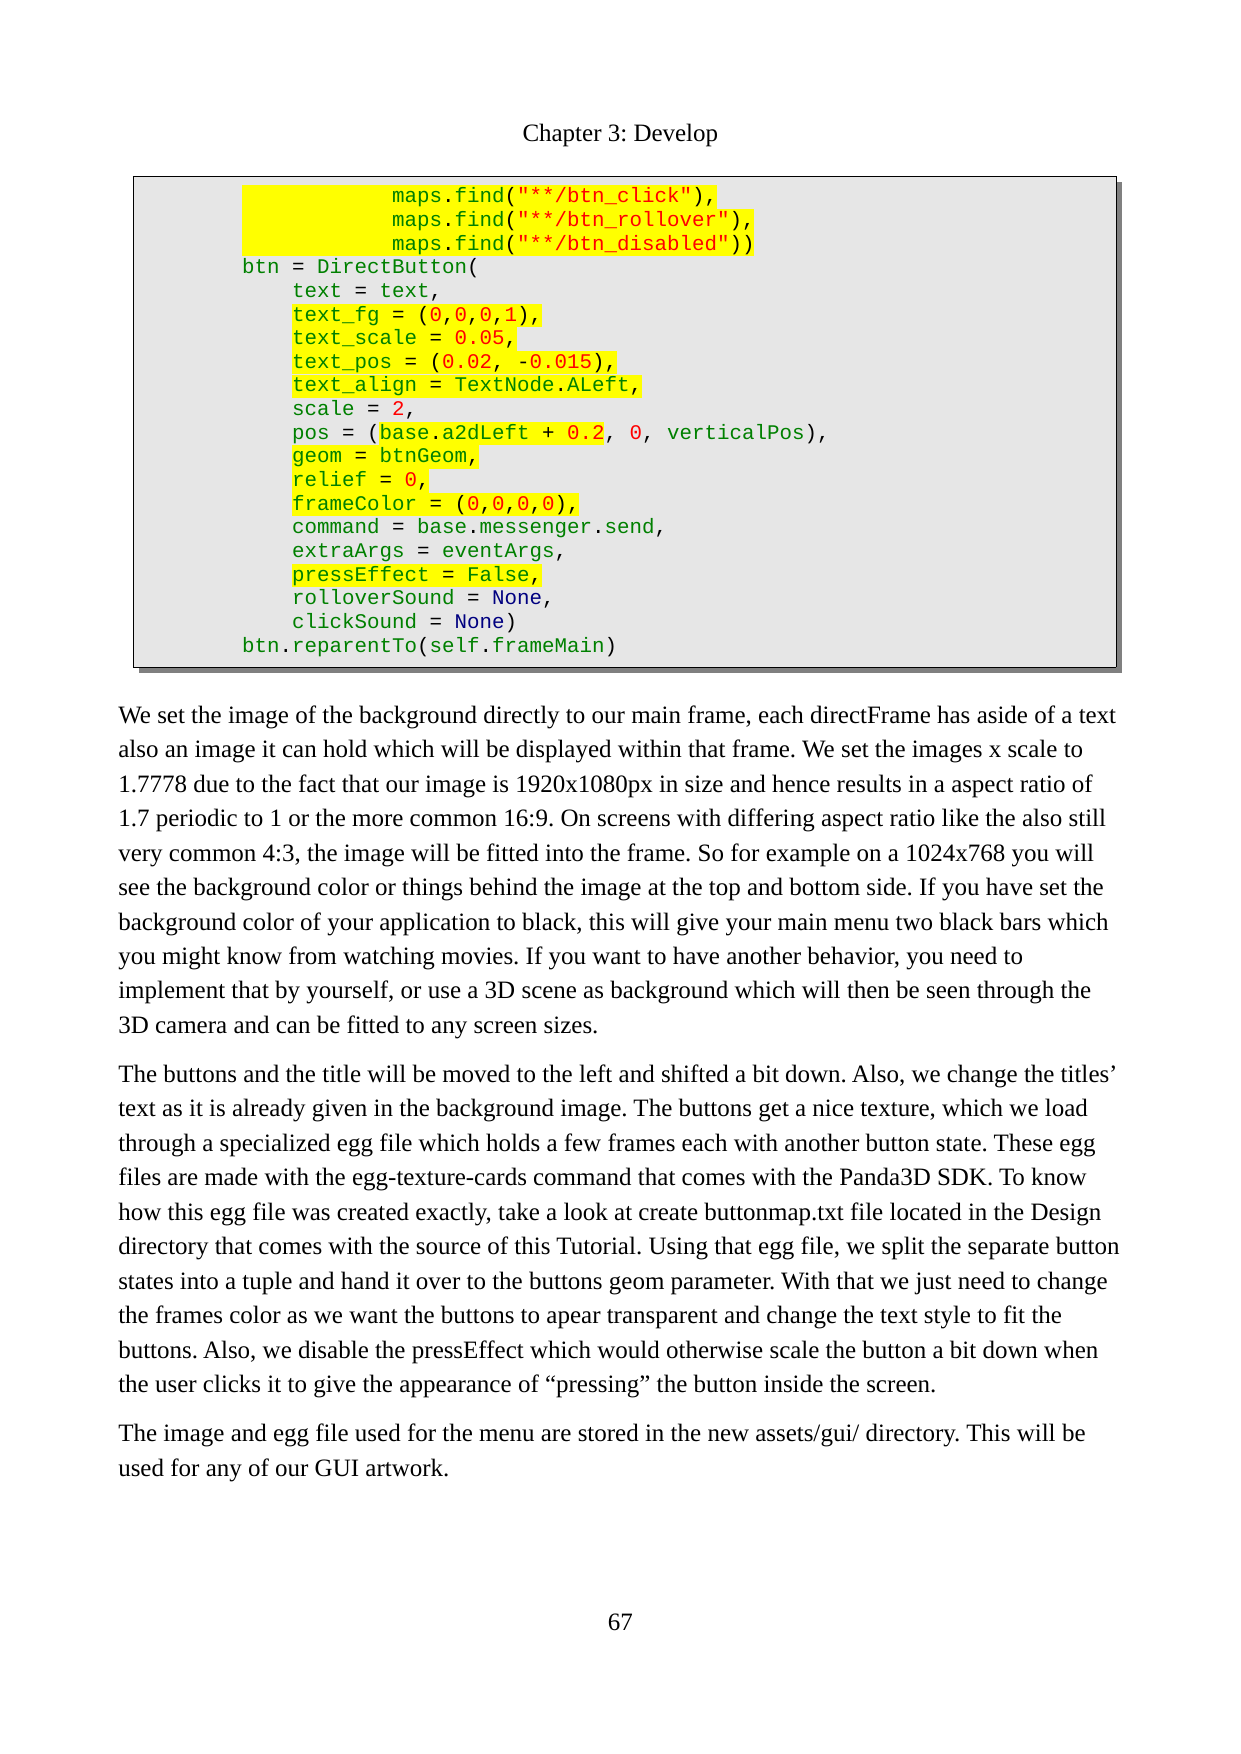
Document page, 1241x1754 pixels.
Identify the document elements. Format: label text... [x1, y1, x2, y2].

text The buttons and the title will be moved to the left and shifted a bit down. Also, we change the titles’ text as it is already given in the background image. The buttons get a nice texture, which we load through a specialized egg file which holds a few frames each with another button state. These egg files are made with the egg-texture-cards command that comes with the Panda3D SDK. To know how this egg file was created exactly, take a look at create buttonmap.txt file located in the Design directory that comes with the source of this Tutorial. Using that egg file, we split the separate button states into a tuple and hand it over to the buttons geom parameter. With that we just need to change the frames color as we want the buttons to apear transparent and change the text style to fit the buttons. Also, we disable the pressEffect which would otherwise scale the button a bit down when the user clicks it to give the appearance of “pressing” the button inside the screen. [118, 1059, 1122, 1398]
text text = text, [134, 271, 1116, 294]
text btn = DirectButton( [134, 247, 1116, 271]
text scale = 2, [134, 389, 1116, 413]
text btn.reparentTo(self.frameMain) [134, 626, 1116, 667]
text text_scale = 0.05, [134, 318, 1116, 342]
text clickSound = None) [134, 602, 1116, 626]
text We set the image of the background directly to our main frame, each directFrame has aside of a text also an image it can hold which will be displayed within that frame. We set the images x scale to 1.7778 due to the fact that our image is 1920x1080px in size and hence results in a aspect ratio of 1.7 periodic to 1 or the more common 16:9. On screens with differing aspect ratio like the also still very common 4:3, the image will be fitted into the frame. So for example on a 1024x768 you will see the background color or things behind the image at the top and bottom side. If you have set the background color of your application to black, this will give your main menu two black bars which you might know from watching movies. If you want to have another behavior, you need to implement that by yourself, or use a 3D scene as background which will then be seen through the 3D camera and can be fitted to any screen sizes. [118, 700, 1122, 1039]
text The image and egg file used for the menu are stored in the new assets/gui/ directory. This will be used for any of our GUI artwork. [118, 1418, 1122, 1482]
text geom = btnGeom, [134, 436, 1116, 460]
text relief = 0, [134, 460, 1116, 484]
text extraArgs = eventArgs, [134, 531, 1116, 555]
text pos = (base.a2dLeft + 0.2, 0, verticalPos), [134, 413, 1116, 436]
text pressEffect = False, [134, 555, 1116, 578]
text text_align = TextNode.ALeft, [134, 366, 1116, 389]
text text_pos = (0.02, -0.015), [134, 342, 1116, 366]
text maps.find("**/btn_disabled")) [134, 224, 1116, 247]
text rolloverSound = None, [134, 578, 1116, 602]
text maps.find("**/btn_click"), [134, 177, 1116, 200]
text command = base.messenger.send, [134, 507, 1116, 531]
text text_fg = (0,0,0,1), [134, 294, 1116, 318]
text frameColor = (0,0,0,0), [134, 484, 1116, 507]
text maps.find("**/btn_rollover"), [134, 200, 1116, 224]
